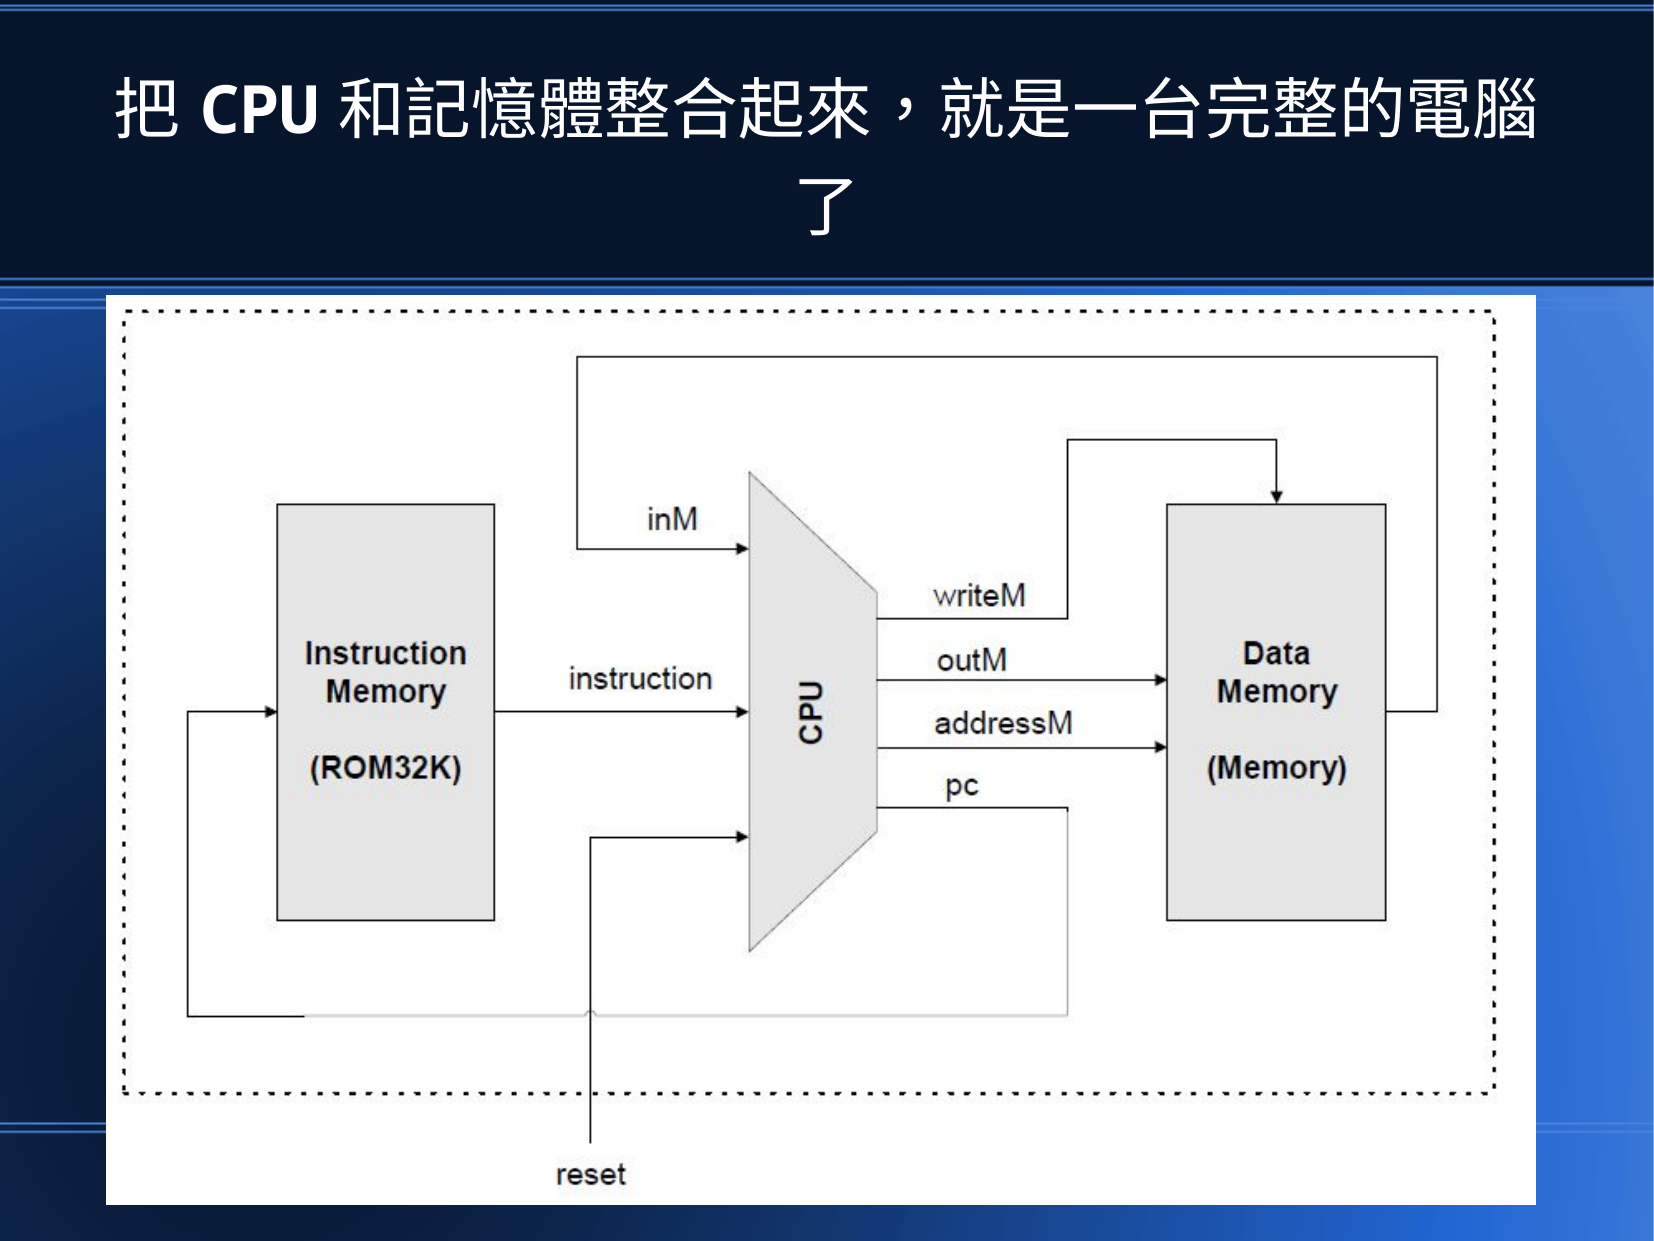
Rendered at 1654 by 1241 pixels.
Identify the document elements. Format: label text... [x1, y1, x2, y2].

picture [0, 0, 1654, 1241]
title 把CPU和記憶體整合起來，就是一台完整的電腦了 [82, 49, 1571, 257]
